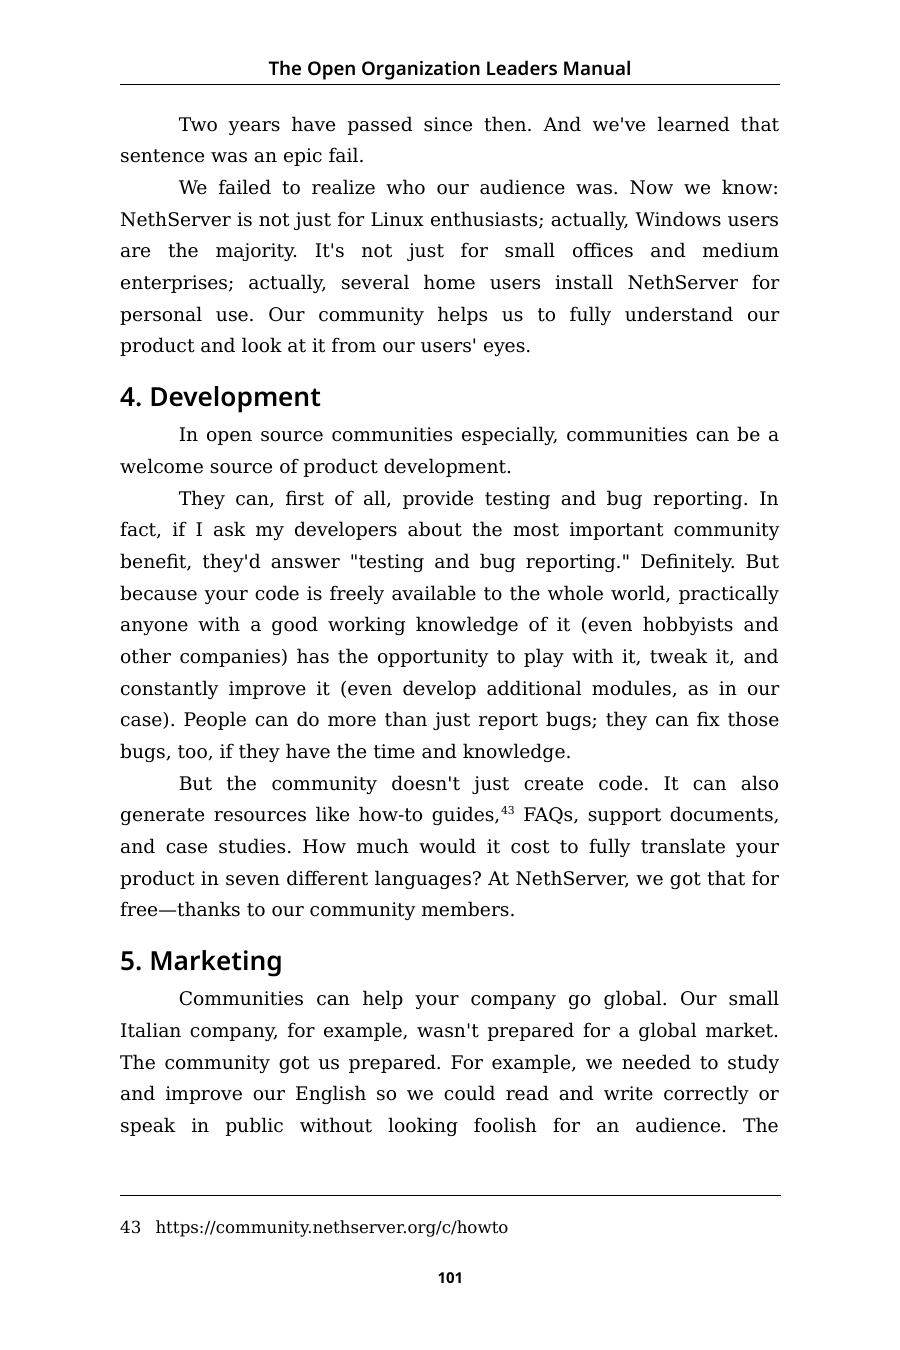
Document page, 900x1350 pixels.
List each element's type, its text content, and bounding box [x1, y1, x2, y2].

subtitle 4. Development [120, 382, 780, 412]
text But the community doesn't just create code. It can also generate resources like how-to guides, FAQs, support documents, and case studies. How much would it cost to fully translate your product in seven different languages? At NethServer, we got that for free—thanks to our community members. [120, 773, 780, 921]
text Communities can help your company go global. Our small Italian company, for example, wasn't prepared for a global market. The community got us prepared. For example, we needed to study and improve our English so we could read and write correctly or speak in public without looking foolish for an audience. The [120, 988, 780, 1137]
text Two years have passed since then. And we've learned that sentence was an epic fail. [120, 114, 780, 167]
text We failed to realize who our audience was. Now we know: NethServer is not just for Linux enthusiasts; actually, Windows users are the majority. It's not just for small offices and medium enterprises; actually, several home users install NethServer for personal use. Our community helps us to fully understand our product and look at it from our users' eyes. [120, 177, 780, 357]
text In open source communities especially, communities can be a welcome source of product development. [120, 424, 780, 478]
subtitle 5. Marketing [120, 946, 780, 976]
text They can, first of all, provide testing and bug reporting. In fact, if I ask my developers about the most important community benefit, they'd answer "testing and bug reporting." Definitely. But because your code is freely available to the whole world, practically anyone with a good working knowledge of it (even hobbyists and other companies) has the opportunity to play with it, tweak it, and constantly improve it (even develop additional modules, as in our case). People can do more than just report bugs; they can fix those bugs, too, if they have the time and knowledge. [120, 488, 780, 763]
text https://community.nethserver.org/c/howto [120, 1218, 780, 1237]
